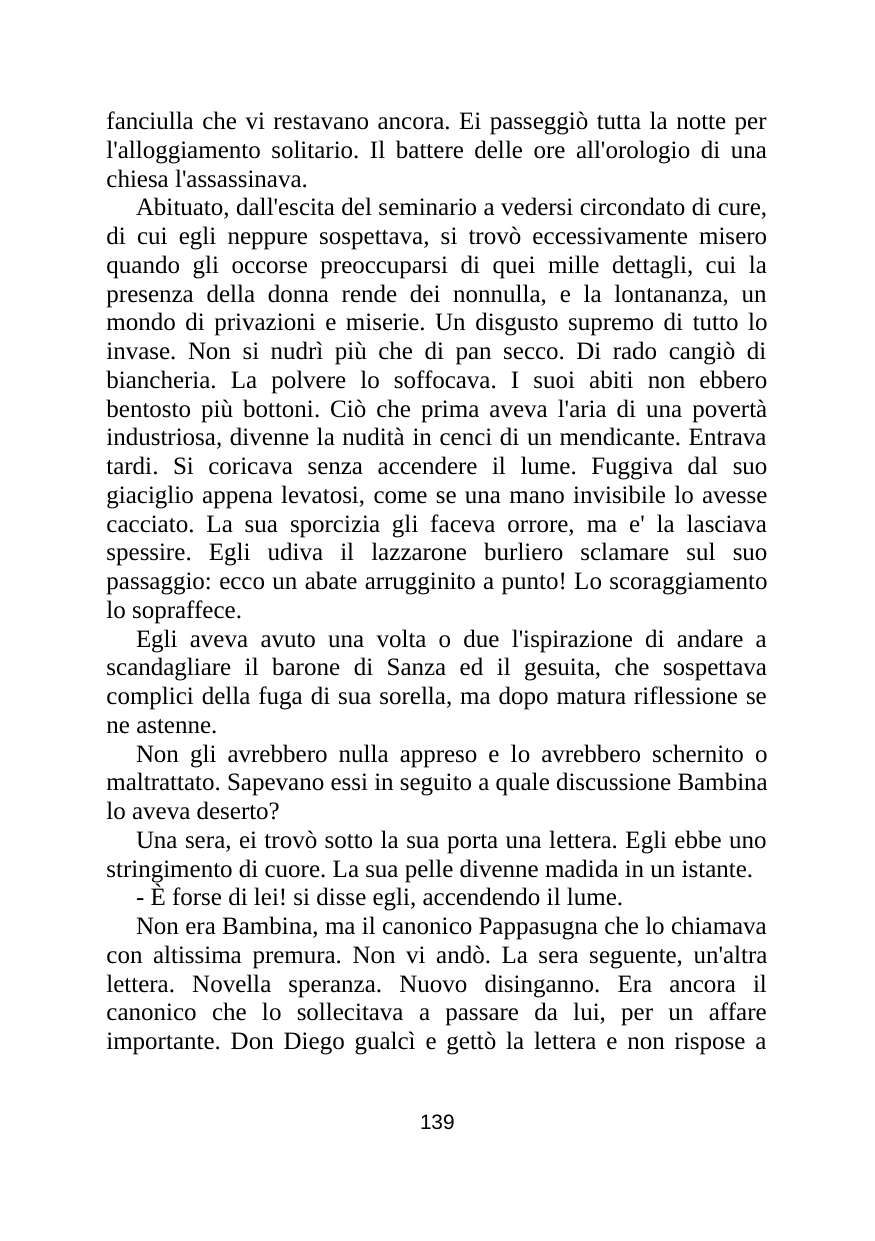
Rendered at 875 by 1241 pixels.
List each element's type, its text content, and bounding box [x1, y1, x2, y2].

text Abituato, dall'escita del seminario a vedersi circondato di cure, di cui egli neppure sospettava, si trovò eccessivamente misero quando gli occorse preoccuparsi di quei mille dettagli, cui la presenza della donna rende dei nonnulla, e la lontananza, un mondo di privazioni e miserie. Un disgusto supremo di tutto lo invase. Non si nudrì più che di pan secco. Di rado cangiò di biancheria. La polvere lo soffocava. I suoi abiti non ebbero bentosto più bottoni. Ciò che prima aveva l'aria di una povertà industriosa, divenne la nudità in cenci di un mendicante. Entrava tardi. Si coricava senza accendere il lume. Fuggiva dal suo giaciglio appena levatosi, come se una mano invisibile lo avesse cacciato. La sua sporcizia gli faceva orrore, ma e' la lasciava spessire. Egli udiva il lazzarone burliero sclamare sul suo passaggio: ecco un abate arrugginito a punto! Lo scoraggiamento lo sopraffece. [106, 192, 768, 624]
text - È forse di lei! si disse egli, accendendo il lume. [106, 882, 768, 911]
text Non era Bambina, ma il canonico Pappasugna che lo chiamava con altissima premura. Non vi andò. La sera seguente, un'altra lettera. Novella speranza. Nuovo disinganno. Era ancora il canonico che lo sollecitava a passare da lui, per un affare importante. Don Diego gualcì e gettò la lettera e non rispose a [106, 911, 768, 1055]
text Egli aveva avuto una volta o due l'ispirazione di andare a scandagliare il barone di Sanza ed il gesuita, che sospettava complici della fuga di sua sorella, ma dopo matura riflessione se ne astenne. [106, 624, 768, 739]
text fanciulla che vi restavano ancora. Ei passeggiò tutta la notte per l'alloggiamento solitario. Il battere delle ore all'orologio di una chiesa l'assassinava. [106, 106, 768, 192]
text Non gli avrebbero nulla appreso e lo avrebbero schernito o maltrattato. Sapevano essi in seguito a quale discussione Bambina lo aveva deserto? [106, 739, 768, 825]
text Una sera, ei trovò sotto la sua porta una lettera. Egli ebbe uno stringimento di cuore. La sua pelle divenne madida in un istante. [106, 825, 768, 882]
